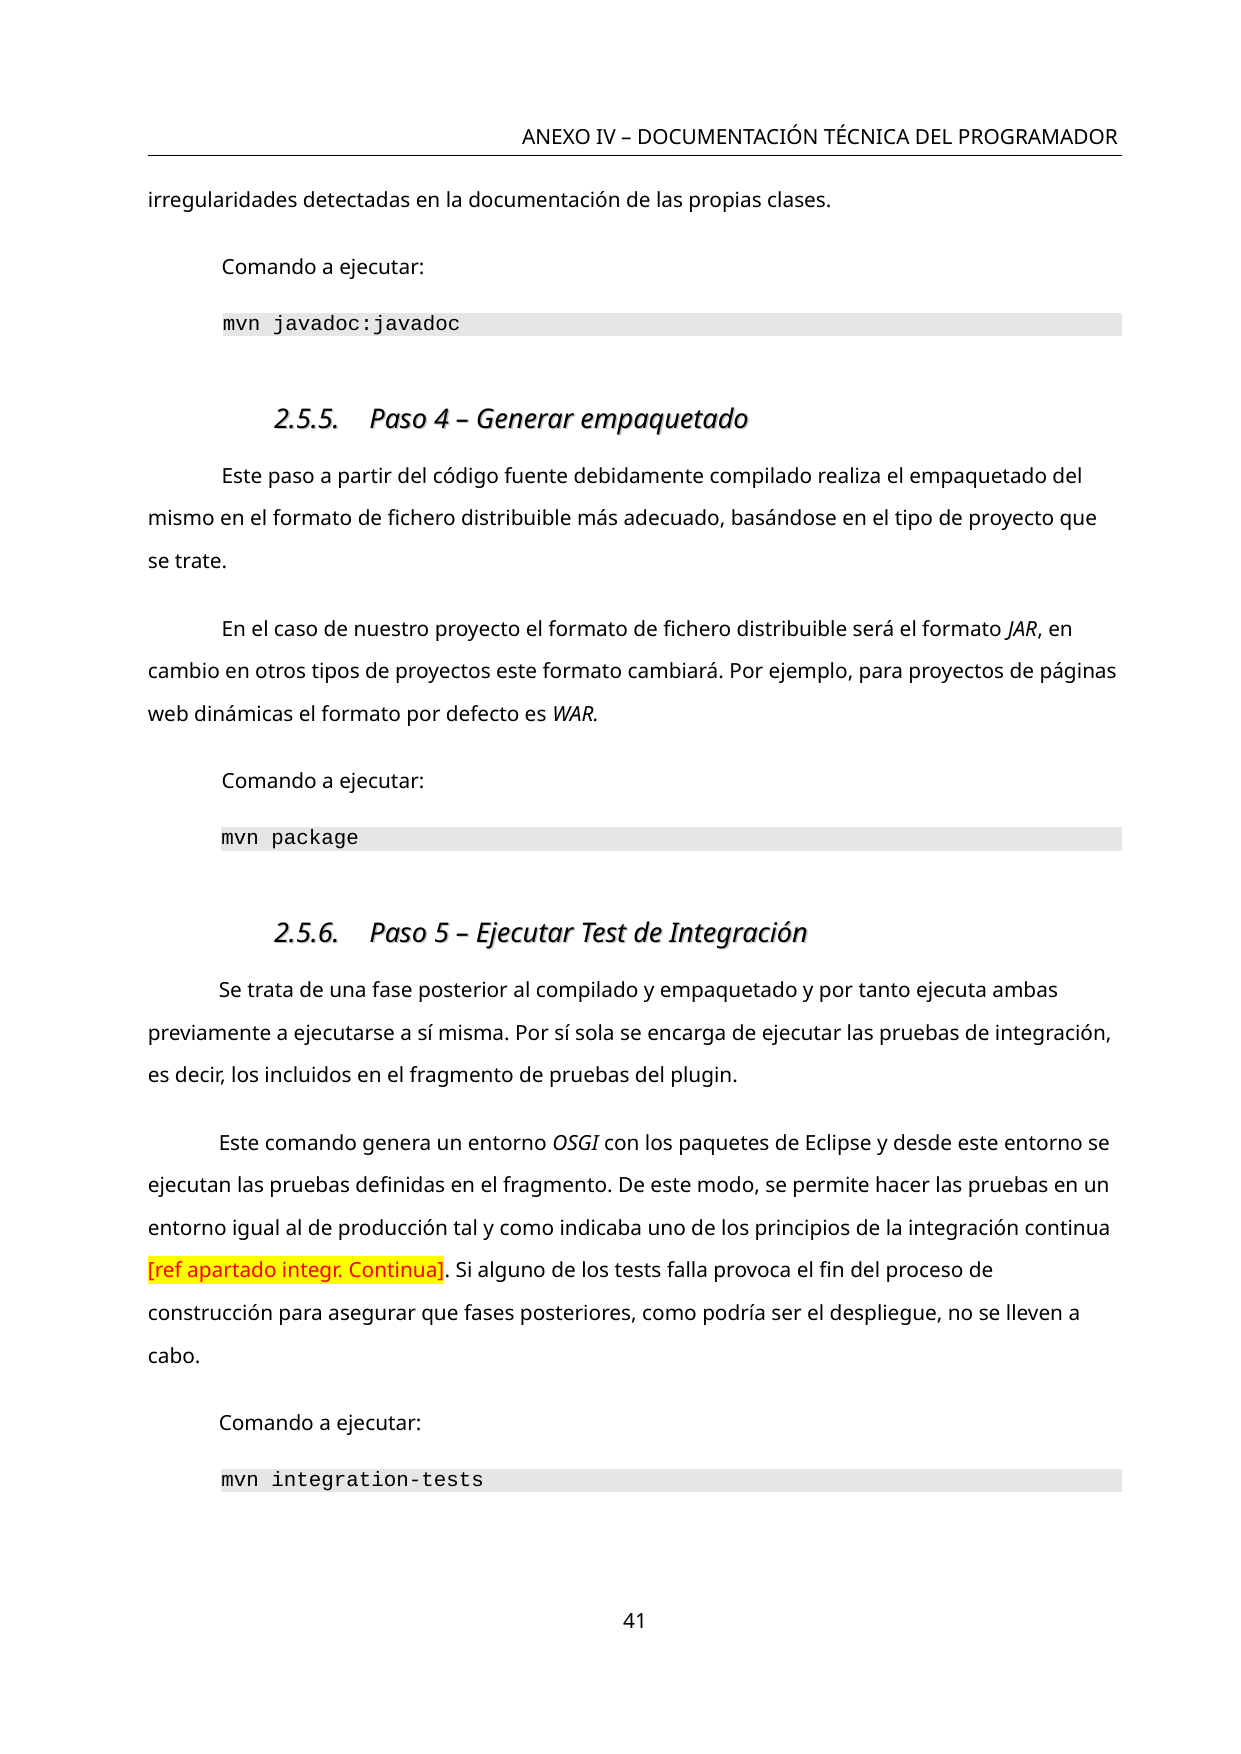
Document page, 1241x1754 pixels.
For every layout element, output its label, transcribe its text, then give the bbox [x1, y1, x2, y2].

text Comando a ejecutar: [148, 252, 1122, 281]
text Comando a ejecutar: [148, 1408, 1122, 1437]
subtitle Paso 5 – Ejecutar Test de Integración [339, 913, 1122, 950]
text mvn integration-tests [221, 1469, 1122, 1492]
subtitle Paso 4 – Generar empaquetado [339, 399, 1122, 436]
text irregularidades detectadas en la documentación de las propias clases. [148, 185, 1122, 213]
text En el caso de nuestro proyecto el formato de fichero distribuible será el formato JAR, en cambio en otros tipos de proyectos este formato cambiará. Por ejemplo, para proyectos de páginas web dinámicas el formato por defecto es WAR. [148, 614, 1122, 727]
text mvn package [221, 827, 1122, 851]
text mvn javadoc:javadoc [223, 313, 1122, 336]
text Se trata de una fase posterior al compilado y empaquetado y por tanto ejecuta ambas previamente a ejecutarse a sí misma. Por sí sola se encarga de ejecutar las pruebas de integración, es decir, los incluidos en el fragmento de pruebas del plugin. [148, 975, 1122, 1089]
text Comando a ejecutar: [148, 767, 1122, 795]
text Este paso a partir del código fuente debidamente compilado realiza el empaquetado del mismo en el formato de fichero distribuible más adecuado, basándose en el tipo de proyecto que se trate. [148, 461, 1122, 574]
text Este comando genera un entorno OSGI con los paquetes de Eclipse y desde este entorno se ejecutan las pruebas definidas en el fragmento. De este modo, se permite hacer las pruebas en un entorno igual al de producción tal y como indicaba uno de los principios de la integración continua [ref apartado integr. Continua]. Si alguno de los tests falla provoca el fin del proceso de construcción para asegurar que fases posteriores, como podría ser el despliegue, no se lleven a cabo. [148, 1128, 1122, 1369]
